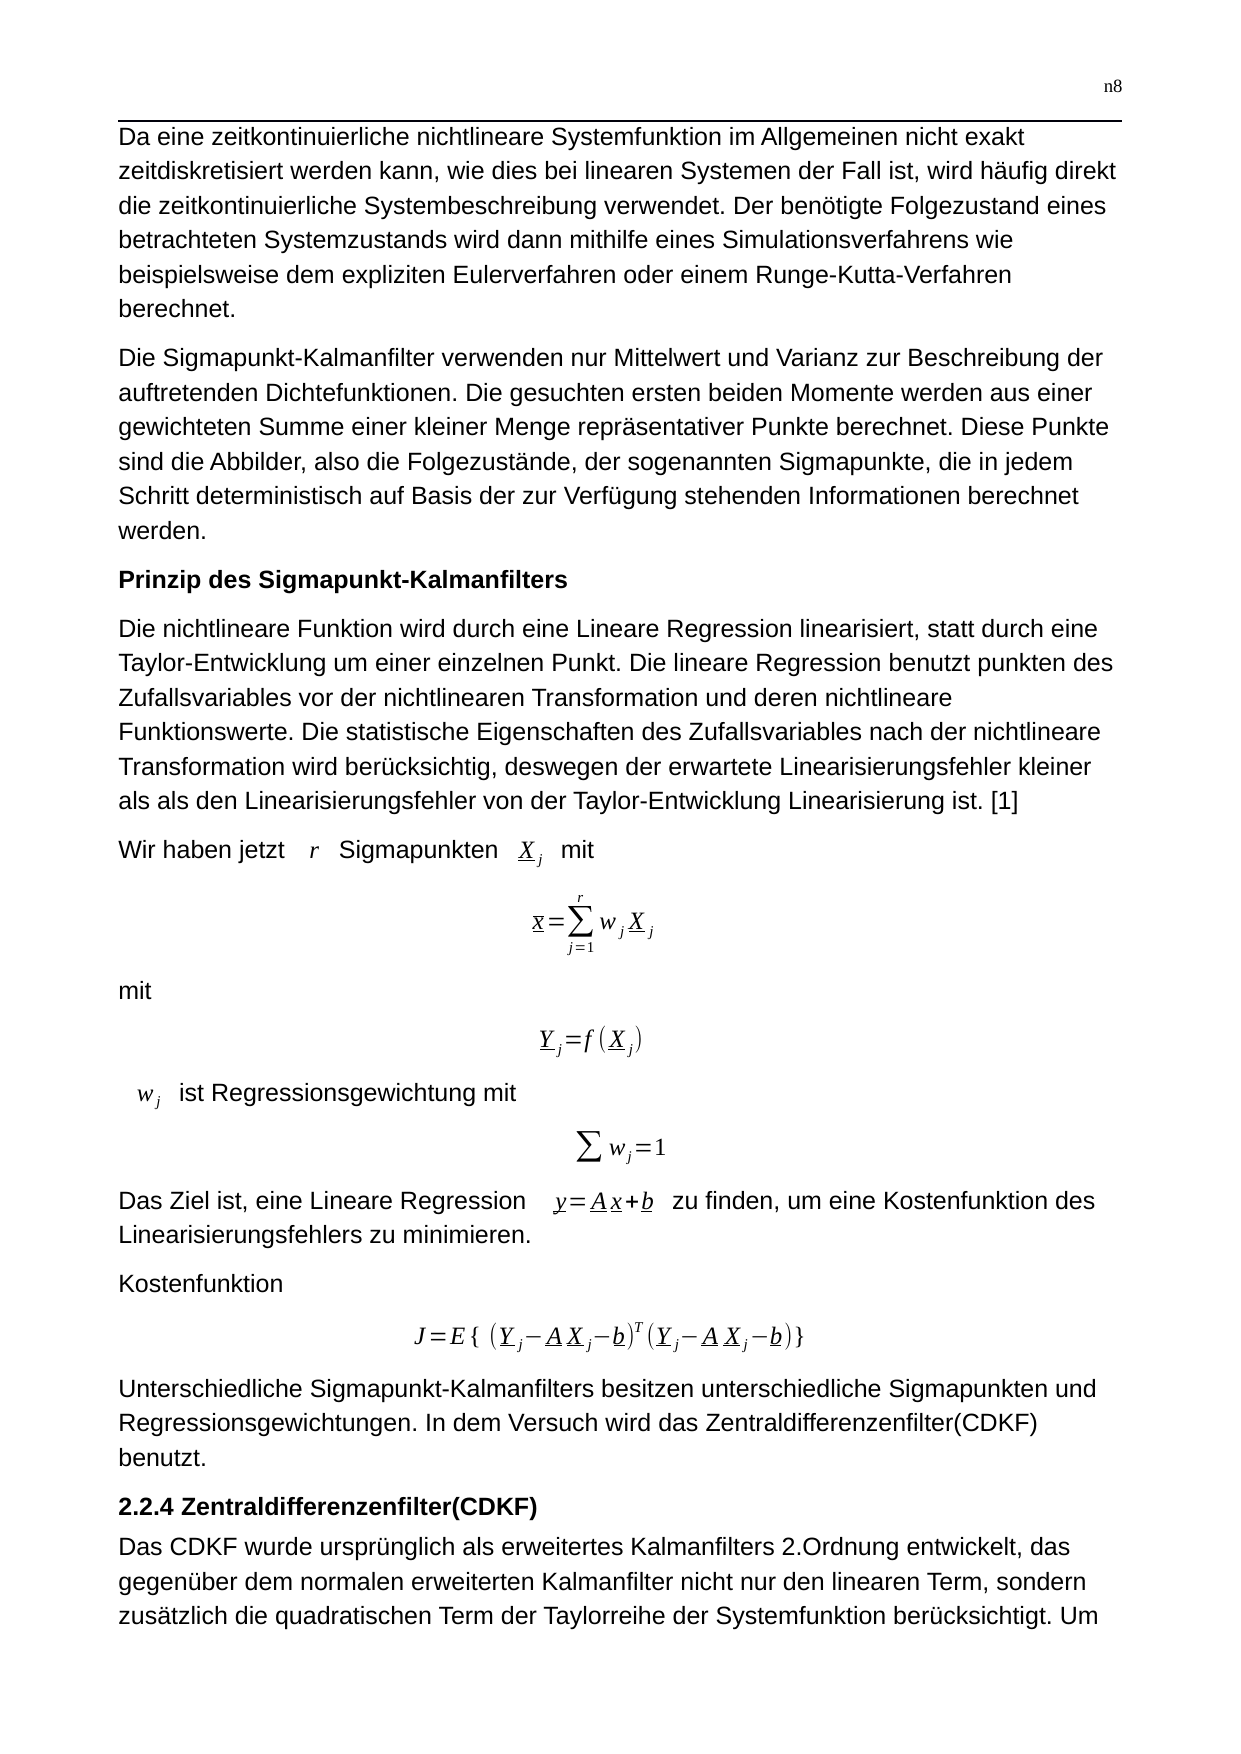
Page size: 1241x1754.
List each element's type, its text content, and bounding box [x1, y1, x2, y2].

text ist Regressionsgewichtung mit [118, 1078, 1122, 1110]
text Da eine zeitkontinuierliche nichtlineare Systemfunktion im Allgemeinen nicht exakt zeitdiskretisiert werden kann, wie dies bei linearen Systemen der Fall ist, wird häufig direkt die zeitkontinuierliche Systembeschreibung verwendet. Der benötigte Folgezustand eines betrachteten Systemzustands wird dann mithilfe eines Simulationsverfahrens wie beispielsweise dem expliziten Eulerverfahren oder einem Runge-Kutta-Verfahren berechnet. [118, 122, 1122, 323]
text Prinzip des Sigmapunkt-Kalmanfilters [118, 565, 1122, 593]
text Das CDKF wurde ursprünglich als erweitertes Kalmanfilters 2.Ordnung entwickelt, das gegenüber dem normalen erweiterten Kalmanfilter nicht nur den linearen Term, sondern zusätzlich die quadratischen Term der Taylorreihe der Systemfunktion berücksichtigt. Um [118, 1532, 1122, 1630]
text Unterschiedliche Sigmapunkt-Kalmanfilters besitzen unterschiedliche Sigmapunkten und Regressionsgewichtungen. In dem Versuch wird das Zentraldifferenzenfilter(CDKF) benutzt. [118, 1374, 1122, 1471]
text Kostenfunktion [118, 1269, 1122, 1298]
title 2.2.4 Zentraldifferenzenfilter(CDKF) [118, 1492, 1122, 1520]
text mit [118, 976, 1122, 1004]
text Die Sigmapunkt-Kalmanfilter verwenden nur Mittelwert und Varianz zur Beschreibung der auftretenden Dichtefunktionen. Die gesuchten ersten beiden Momente werden aus einer gewichteten Summe einer kleiner Menge repräsentativer Punkte berechnet. Diese Punkte sind die Abbilder, also die Folgezustände, der sogenannten Sigmapunkte, die in jedem Schritt deterministisch auf Basis der zur Verfügung stehenden Informationen berechnet werden. [118, 343, 1122, 544]
text Das Ziel ist, eine Lineare Regression zu finden, um eine Kostenfunktion des Linearisierungsfehlers zu minimieren. [118, 1186, 1122, 1249]
text Die nichtlineare Funktion wird durch eine Lineare Regression linearisiert, statt durch eine Taylor-Entwicklung um einer einzelnen Punkt. Die lineare Regression benutzt punkten des Zufallsvariables vor der nichtlinearen Transformation und deren nichtlineare Funktionswerte. Die statistische Eigenschaften des Zufallsvariables nach der nichtlineare Transformation wird berücksichtig, deswegen der erwartete Linearisierungsfehler kleiner als als den Linearisierungsfehler von der Taylor-Entwicklung Linearisierung ist. [1] [118, 614, 1122, 815]
text Wir haben jetzt Sigmapunktenmit [118, 835, 1122, 868]
